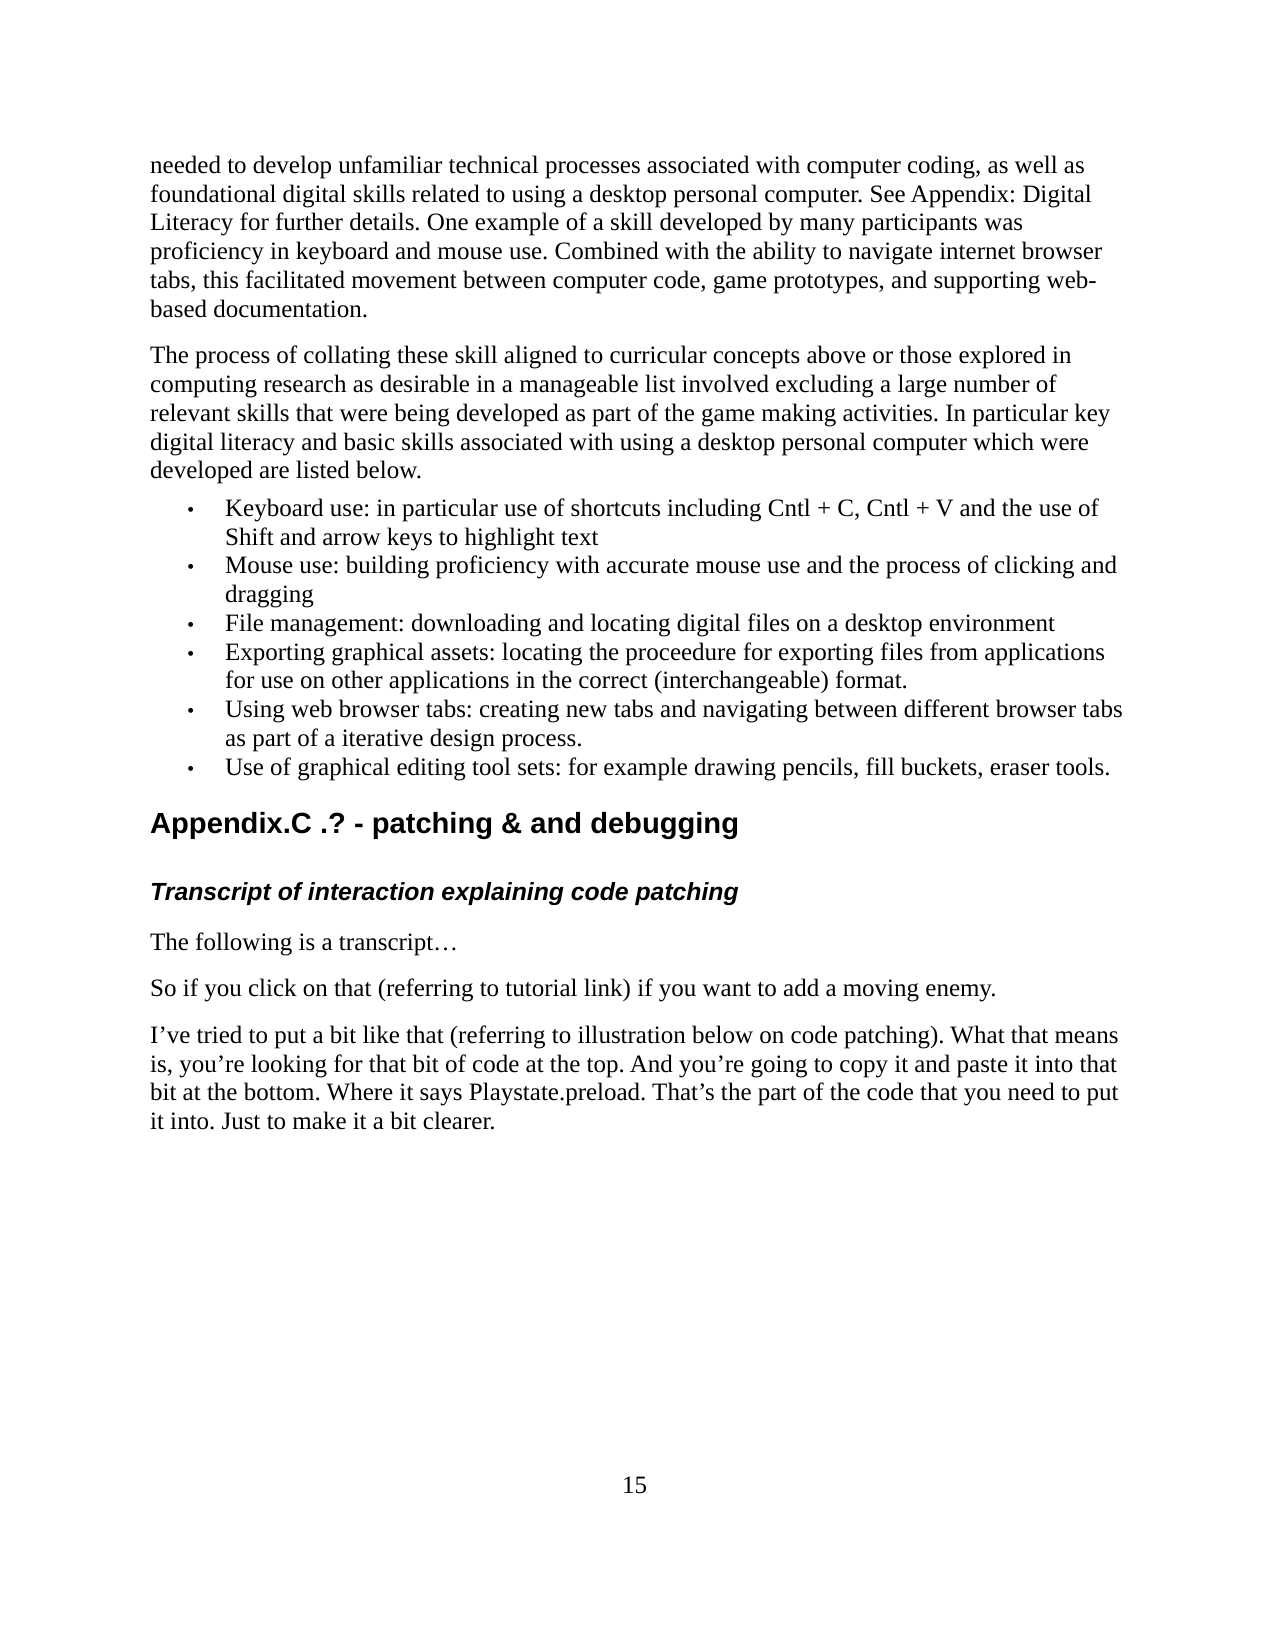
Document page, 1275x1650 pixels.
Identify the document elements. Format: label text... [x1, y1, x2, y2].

text The following is a transcript… [150, 927, 1125, 955]
text The process of collating these skill aligned to curricular concepts above or those explored in computing research as desirable in a manageable list involved excluding a large number of relevant skills that were being developed as part of the game making activities. In particular key digital literacy and basic skills associated with using a desktop personal computer which were developed are listed below. [150, 340, 1125, 484]
list File management: downloading and locating digital files on a desktop environment [187, 608, 1125, 637]
list Exporting graphical assets: locating the proceedure for exporting files from applications for use on other applications in the correct (interchangeable) format. [187, 637, 1125, 694]
subtitle Transcript of interaction explaining code patching [150, 877, 1125, 905]
text I’ve tried to put a bit like that (referring to illustration below on code patching). What that means is, you’re looking for that bit of code at the top. And you’re going to copy it and paste it into that bit at the bottom. Where it says Playstate.preload. That’s the part of the code that you need to put it into. Just to make it a bit clearer. [150, 1020, 1125, 1135]
subtitle Appendix.C .? - patching & and debugging [150, 806, 1125, 839]
list Keyboard use: in particular use of shortcuts including Cntl + C, Cntl + V and the use of Shift and arrow keys to highlight text [187, 493, 1125, 551]
list Use of graphical editing tool sets: for example drawing pencils, fill buckets, eraser tools. [187, 752, 1125, 781]
text needed to develop unfamiliar technical processes associated with computer coding, as well as foundational digital skills related to using a desktop personal computer. See Appendix: Digital Literacy for further details. One example of a skill developed by many participants was proficiency in keyboard and mouse use. Combined with the ability to navigate internet browser tabs, this facilitated movement between computer code, game prototypes, and supporting web-based documentation. [150, 150, 1125, 322]
text So if you click on that (referring to tutorial link) if you want to add a moving enemy. [150, 973, 1125, 1002]
list Mouse use: building proficiency with accurate mouse use and the process of clicking and dragging [187, 551, 1125, 608]
list Using web browser tabs: creating new tabs and navigating between different browser tabs as part of a iterative design process. [187, 694, 1125, 752]
